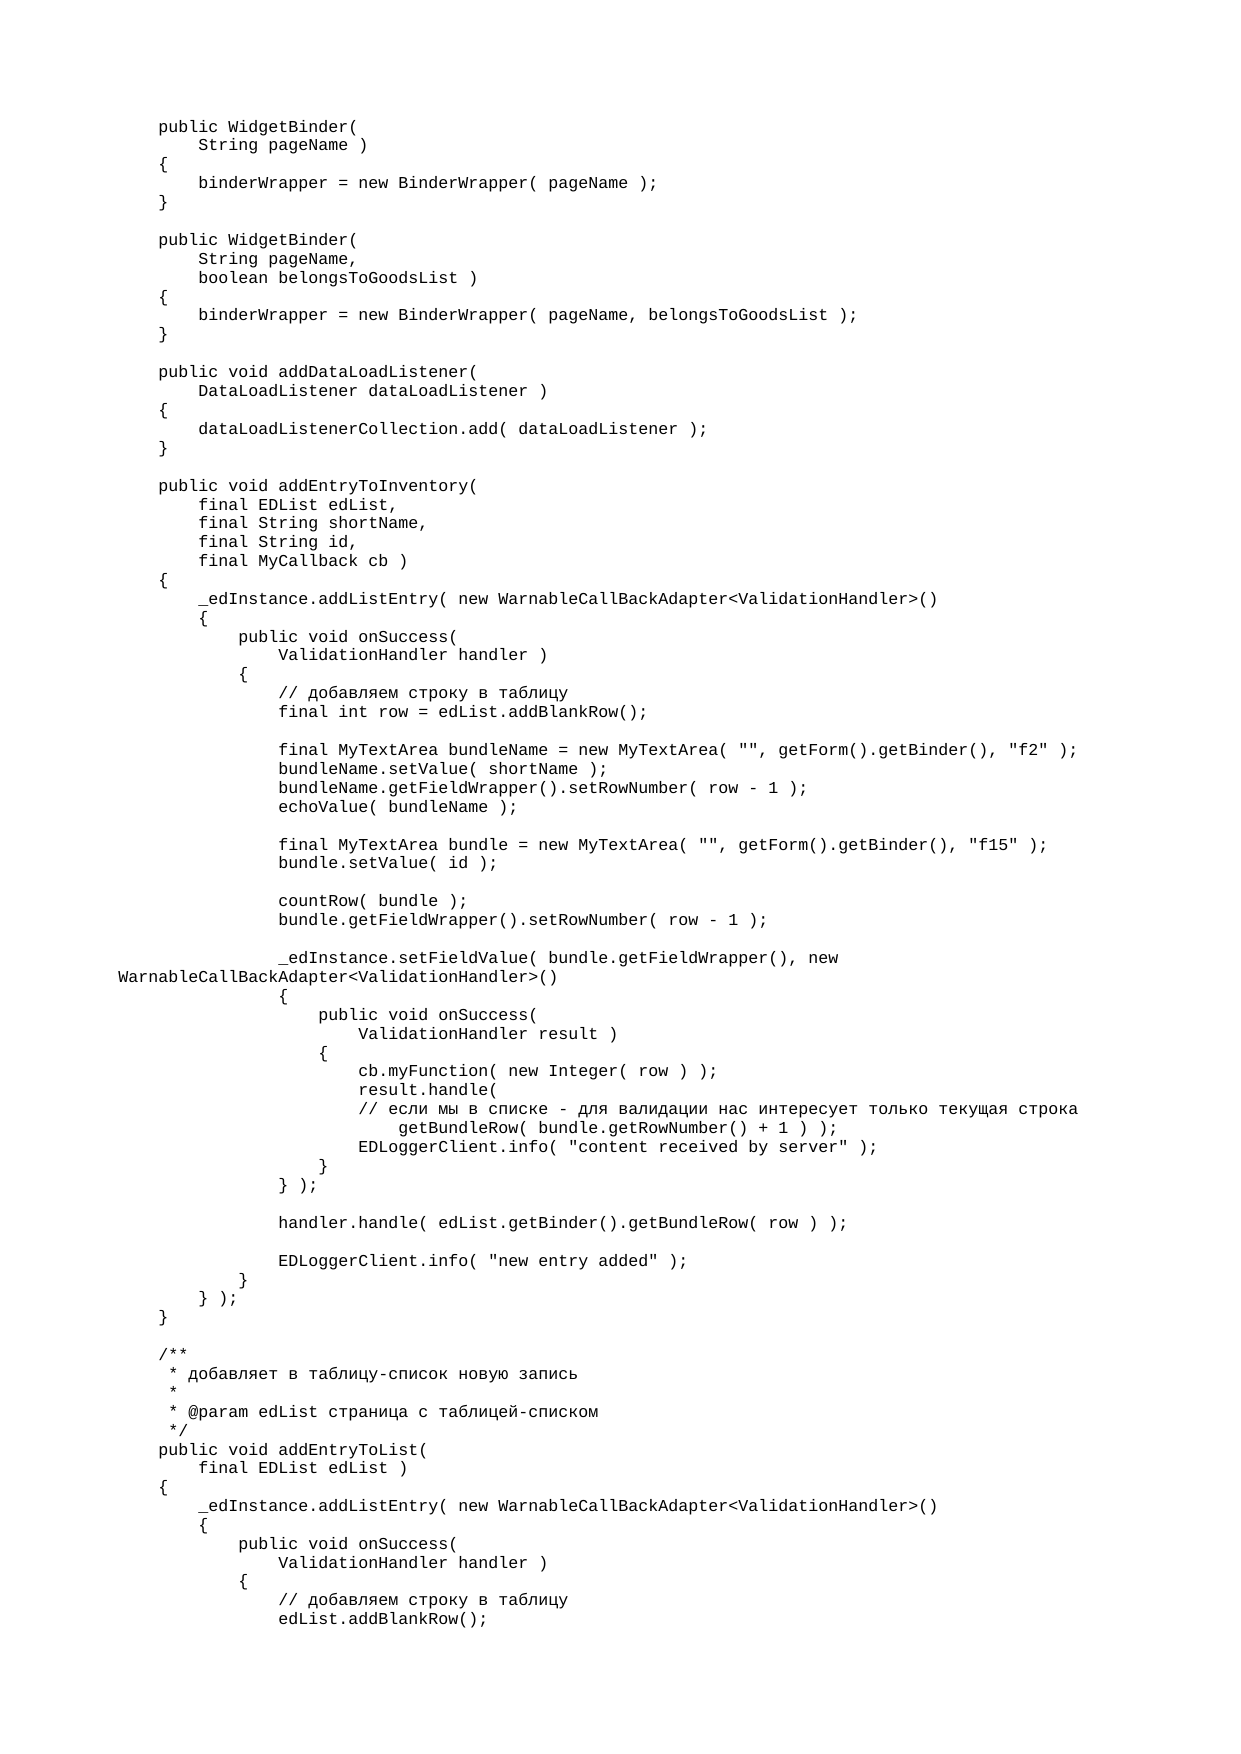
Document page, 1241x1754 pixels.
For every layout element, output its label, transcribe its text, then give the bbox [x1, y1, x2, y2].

text handler.handle( edList.getBinder().getBundleRow( row ) ); [118, 1214, 1122, 1233]
text */ [118, 1422, 1122, 1441]
text EDLoggerClient.info( "new entry added" ); [118, 1252, 1122, 1271]
text bundleName.getFieldWrapper().setRowNumber( row - 1 ); [118, 779, 1122, 798]
text final MyTextArea bundleName = new MyTextArea( "", getForm().getBinder(), "f2" ); [118, 742, 1122, 760]
text } [118, 1157, 1122, 1176]
text result.handle( [118, 1082, 1122, 1101]
text _edInstance.addListEntry( new WarnableCallBackAdapter<ValidationHandler>() [118, 590, 1122, 609]
text bundleName.setValue( shortName ); [118, 760, 1122, 779]
text final String shortName, [118, 515, 1122, 534]
text public void addDataLoadListener( [118, 364, 1122, 383]
text // добавляем строку в таблицу [118, 1592, 1122, 1611]
text bundle.setValue( id ); [118, 855, 1122, 874]
text } [118, 439, 1122, 458]
text DataLoadListener dataLoadListener ) [118, 383, 1122, 402]
text /** [118, 1347, 1122, 1366]
text ValidationHandler handler ) [118, 1554, 1122, 1573]
text } [118, 1271, 1122, 1290]
text public void addEntryToInventory( [118, 477, 1122, 496]
text final String id, [118, 534, 1122, 553]
text ValidationHandler result ) [118, 1025, 1122, 1044]
text binderWrapper = new BinderWrapper( pageName ); [118, 175, 1122, 193]
text bundle.getFieldWrapper().setRowNumber( row - 1 ); [118, 912, 1122, 931]
text public void onSuccess( [118, 628, 1122, 647]
text binderWrapper = new BinderWrapper( pageName, belongsToGoodsList ); [118, 307, 1122, 326]
text final EDList edList, [118, 496, 1122, 515]
text public void onSuccess( [118, 1535, 1122, 1554]
text String pageName, [118, 250, 1122, 269]
text * [118, 1384, 1122, 1403]
text { [118, 988, 1122, 1006]
text _edInstance.setFieldValue( bundle.getFieldWrapper(), new WarnableCallBackAdapter<ValidationHandler>() [118, 950, 1122, 988]
text } [118, 193, 1122, 212]
text final int row = edList.addBlankRow(); [118, 703, 1122, 722]
text ValidationHandler handler ) [118, 647, 1122, 666]
text final MyCallback cb ) [118, 553, 1122, 572]
text { [118, 1516, 1122, 1535]
text EDLoggerClient.info( "content received by server" ); [118, 1138, 1122, 1157]
text boolean belongsToGoodsList ) [118, 269, 1122, 288]
text } [118, 1309, 1122, 1328]
text // если мы в списке - для валидации нас интересует только текущая строка [118, 1101, 1122, 1119]
text { [118, 572, 1122, 590]
text cb.myFunction( new Integer( row ) ); [118, 1063, 1122, 1082]
text // добавляем строку в таблицу [118, 685, 1122, 703]
text final MyTextArea bundle = new MyTextArea( "", getForm().getBinder(), "f15" ); [118, 836, 1122, 855]
text * @param edList страница с таблицей-списком [118, 1403, 1122, 1422]
text edList.addBlankRow(); [118, 1611, 1122, 1629]
text * добавляет в таблицу-список новую запись [118, 1366, 1122, 1384]
text countRow( bundle ); [118, 893, 1122, 912]
text getBundleRow( bundle.getRowNumber() + 1 ) ); [118, 1119, 1122, 1138]
text { [118, 288, 1122, 307]
text { [118, 156, 1122, 175]
text final EDList edList ) [118, 1460, 1122, 1479]
text { [118, 1044, 1122, 1063]
text } [118, 326, 1122, 345]
text { [118, 1573, 1122, 1592]
text } ); [118, 1176, 1122, 1195]
text { [118, 666, 1122, 685]
text dataLoadListenerCollection.add( dataLoadListener ); [118, 420, 1122, 439]
text { [118, 402, 1122, 420]
text _edInstance.addListEntry( new WarnableCallBackAdapter<ValidationHandler>() [118, 1498, 1122, 1516]
text { [118, 609, 1122, 628]
text public void onSuccess( [118, 1006, 1122, 1025]
text public WidgetBinder( [118, 118, 1122, 137]
text public WidgetBinder( [118, 232, 1122, 250]
text } ); [118, 1290, 1122, 1309]
text String pageName ) [118, 137, 1122, 156]
text { [118, 1479, 1122, 1498]
text public void addEntryToList( [118, 1441, 1122, 1460]
text echoValue( bundleName ); [118, 798, 1122, 817]
